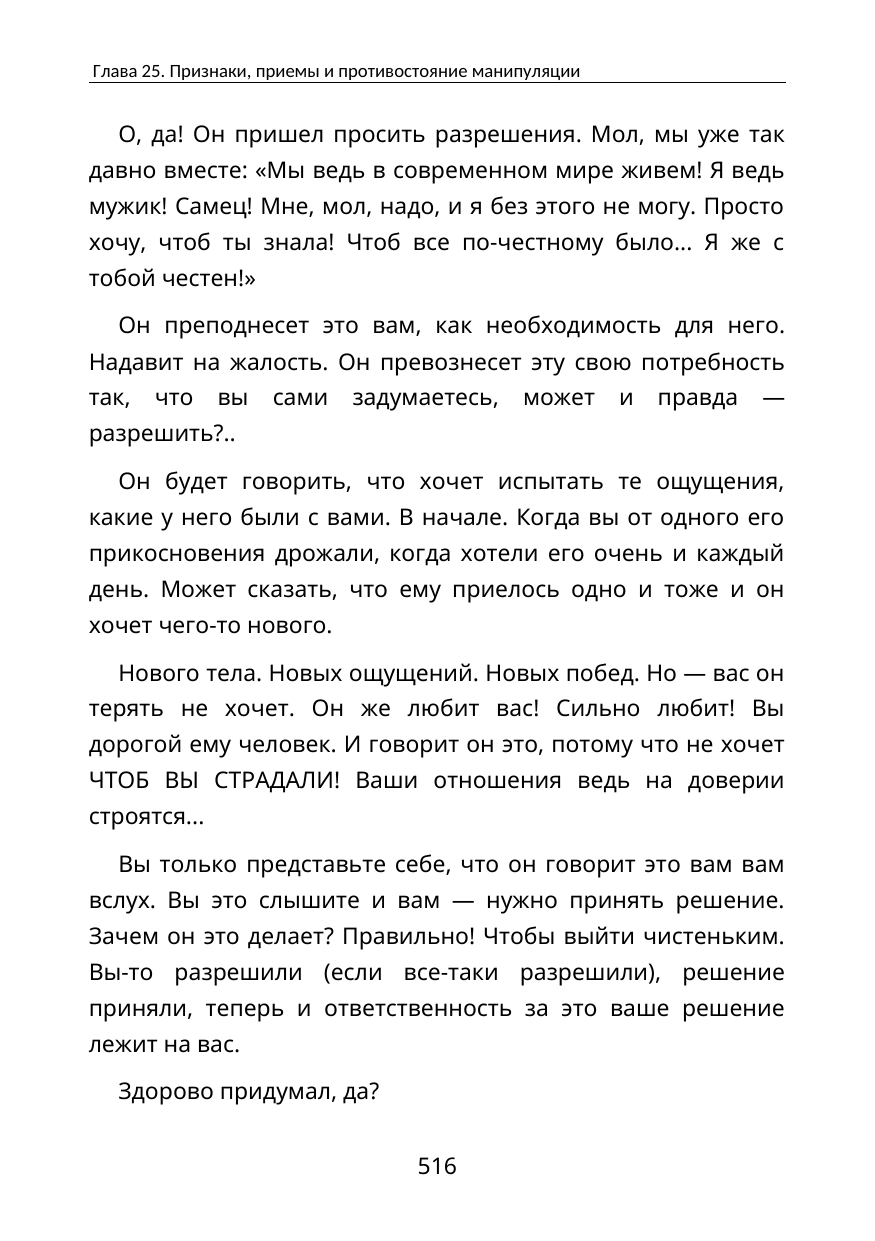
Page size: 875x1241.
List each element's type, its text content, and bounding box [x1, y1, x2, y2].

text Он будет говорить, что хочет испытать те ощущения, какие у него были с вами. В начале. Когда вы от одного его прикосновения дрожали, когда хотели его очень и каждый день. Может сказать, что ему приелось одно и тоже и он хочет чего-то нового. [88, 465, 786, 640]
text Нового тела. Новых ощущений. Новых побед. Но — вас он терять не хочет. Он же любит вас! Сильно любит! Вы дорогой ему человек. И говорит он это, потому что не хочет ЧТОБ ВЫ СТРАДАЛИ! Ваши отношения ведь на доверии строятся... [88, 656, 786, 831]
text О, да! Он пришел просить разрешения. Мол, мы уже так давно вместе: «Мы ведь в современном мире живем! Я ведь мужик! Самец! Мне, мол, надо, и я без этого не могу. Просто хочу, чтоб ты знала! Чтоб все по-честному было... Я же с тобой честен!» [88, 118, 786, 293]
text Вы только представьте себе, что он говорит это вам вам вслух. Вы это слышите и вам — нужно принять решение. Зачем он это делает? Правильно! Чтобы выйти чистеньким. Вы-то разрешили (если все-таки разрешили), решение приняли, теперь и ответственность за это ваше решение лежит на вас. [88, 848, 786, 1059]
text Здорово придумал, да? [88, 1075, 786, 1107]
text Он преподнесет это вам, как необходимость для него. Надавит на жалость. Он превознесет эту свою потребность так, что вы сами задумаетесь, может и правда — разрешить?.. [88, 309, 786, 448]
